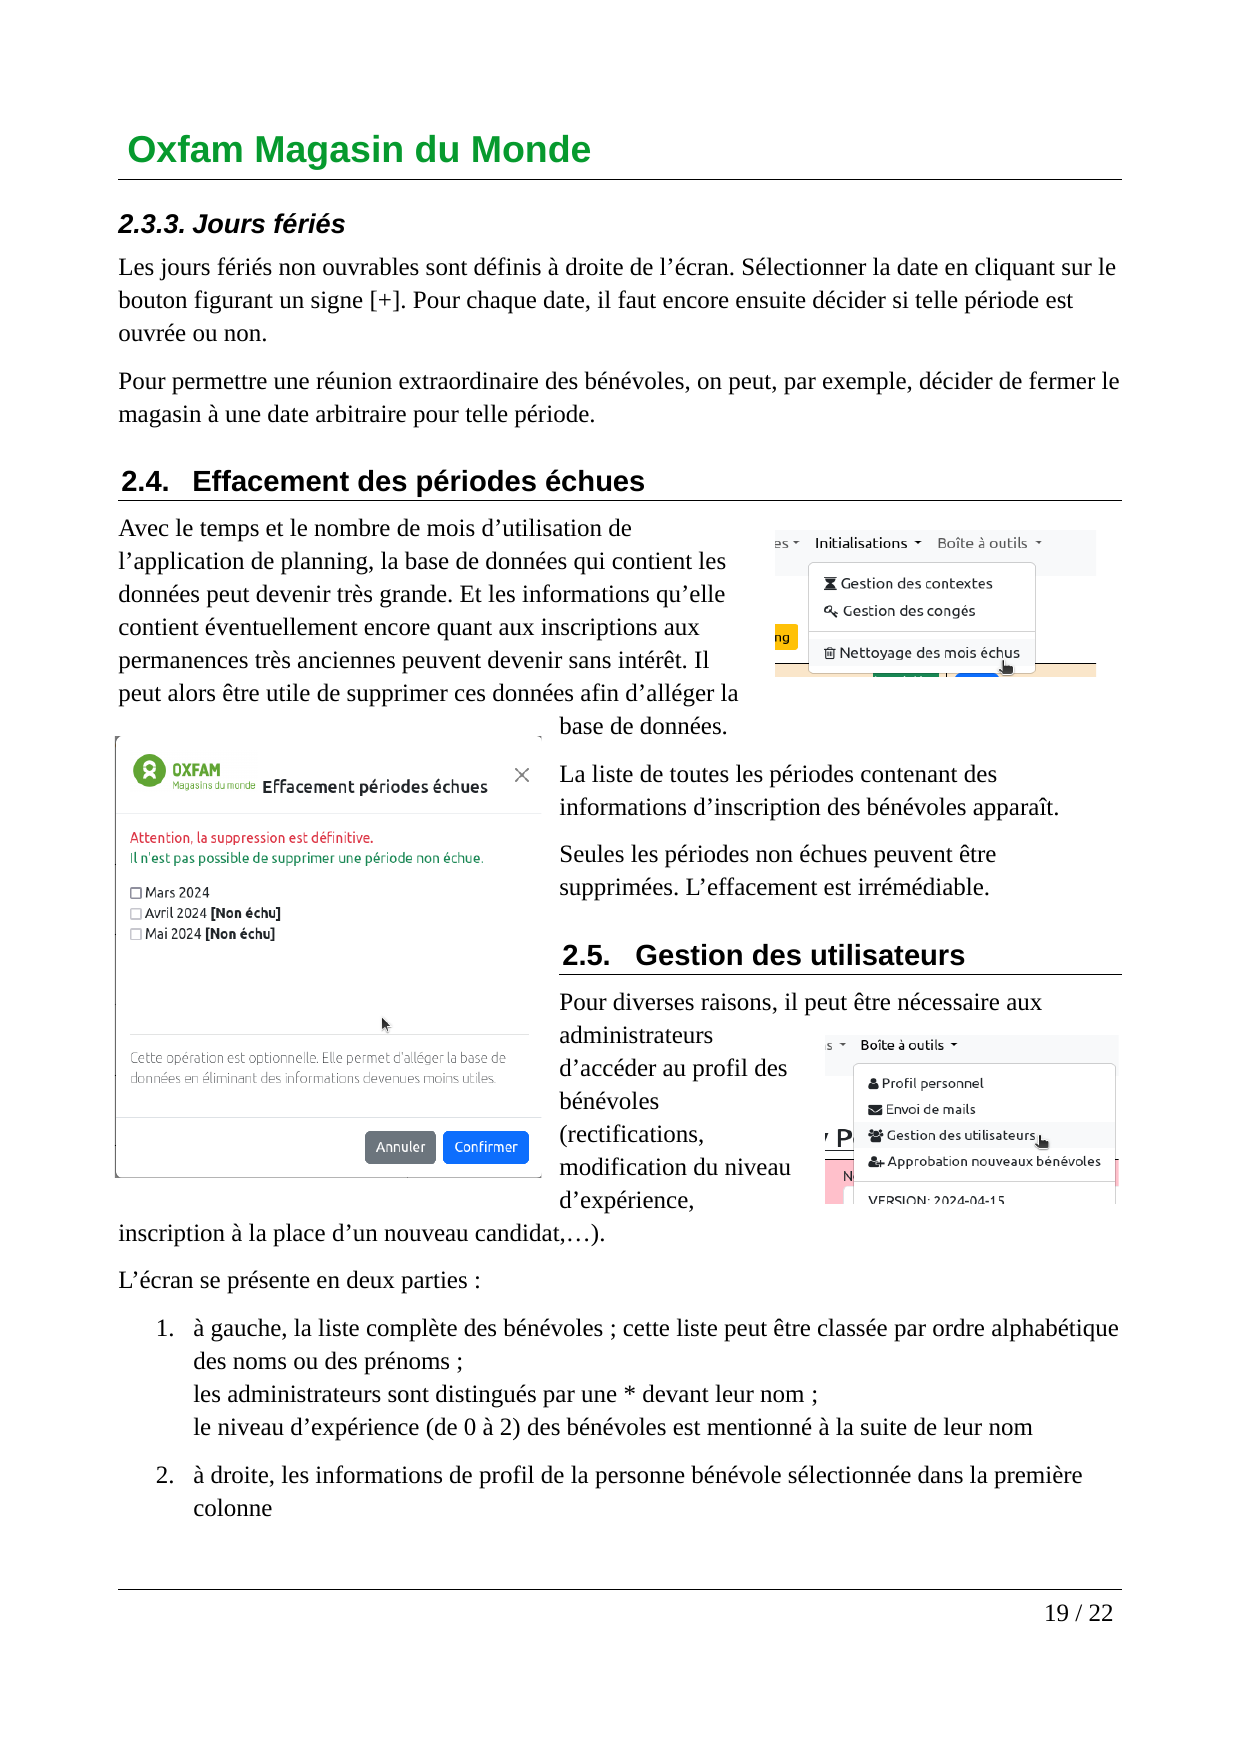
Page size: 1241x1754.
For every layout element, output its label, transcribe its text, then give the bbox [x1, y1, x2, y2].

subtitle Gestion des utilisateurs [559, 935, 1122, 974]
text La liste de toutes les périodes contenant des informations d’inscription des bénévoles apparaît. [559, 759, 1122, 821]
text Pour diverses raisons, il peut être nécessaire aux administrateurs d’accéder au profil des bénévoles (rectifications, modification du niveau d’expérience, inscription à la place d’un nouveau candidat,…). [118, 987, 1136, 1247]
subtitle Effacement des périodes échues [118, 461, 1122, 500]
subtitle Jours fériés [118, 208, 1122, 240]
text L’écran se présente en deux parties : [118, 1265, 1122, 1294]
text Les jours fériés non ouvrables sont définis à droite de l’écran. Sélectionner la date en cliquant sur le bouton figurant un signe [+]. Pour chaque date, il faut encore ensuite décider si telle période est ouvrée ou non. [118, 252, 1122, 347]
text Pour permettre une réunion extraordinaire des bénévoles, on peut, par exemple, décider de fermer le magasin à une date arbitraire pour telle période. [118, 366, 1122, 428]
picture [114, 736, 542, 1178]
picture [775, 530, 1097, 677]
text Seules les périodes non échues peuvent être supprimées. L’effacement est irrémédiable. [559, 839, 1122, 901]
picture [825, 1035, 1119, 1204]
list à droite, les informations de profil de la personne bénévole sélectionnée dans la première colonne [156, 1460, 1122, 1521]
text Avec le temps et le nombre de mois d’utilisation de l’application de planning, la base de données qui contient les données peut devenir très grande. Et les informations qu’elle contient éventuellement encore quant aux inscriptions aux permanences très anciennes peuvent devenir sans intérêt. Il peut alors être utile de supprimer ces données afin d’alléger la base de données. [97, 513, 1122, 1196]
list à gauche, la liste complète des bénévoles ; cette liste peut être classée par ordre alphabétique des noms ou des prénoms ; les administrateurs sont distingués par une * devant leur nom ; le niveau d’expérience (de 0 à 2) des bénévoles est mentionné à la suite de leur nom [156, 1313, 1122, 1441]
